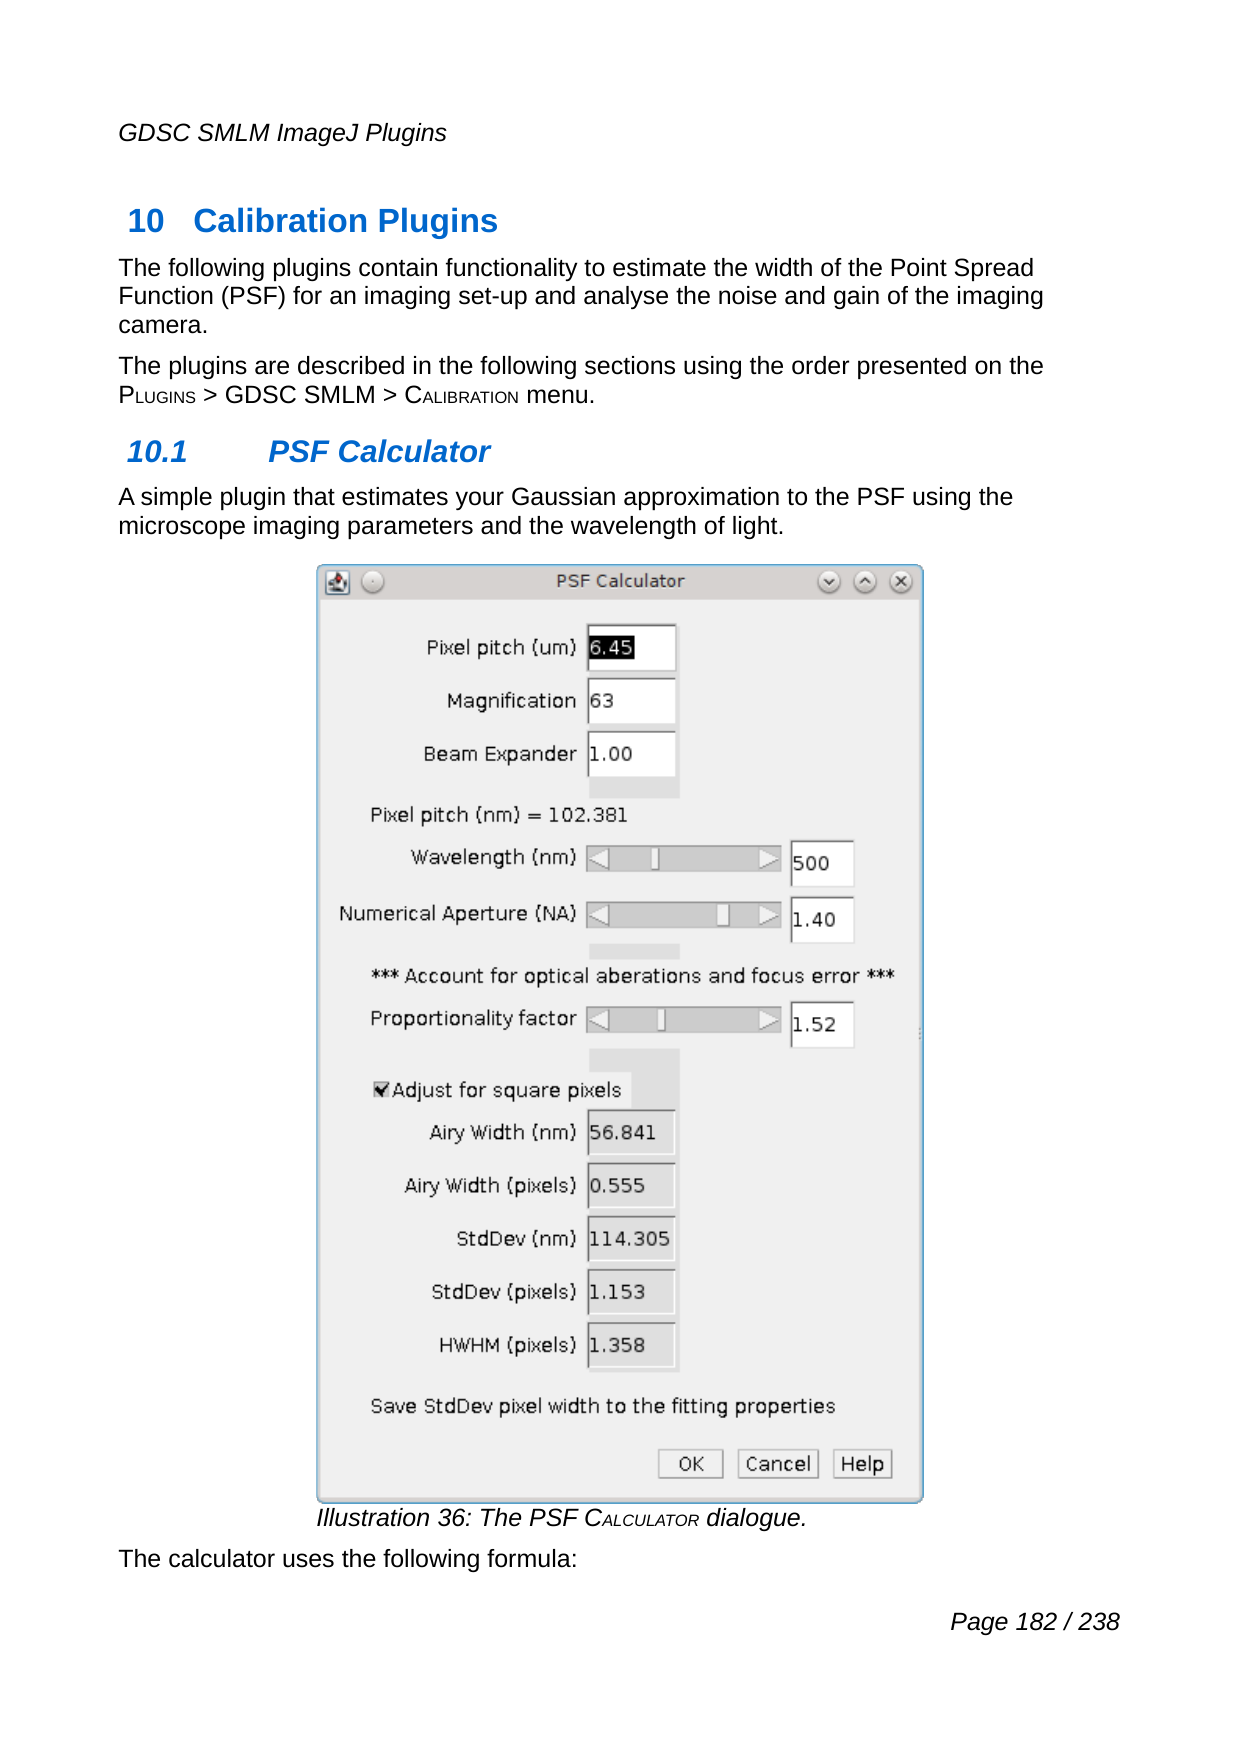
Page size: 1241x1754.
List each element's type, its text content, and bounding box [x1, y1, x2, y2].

text Illustration 36: The PSF Calculator dialogue. [316, 1504, 924, 1532]
picture [316, 564, 924, 1504]
subtitle PSF Calculator [118, 433, 1122, 469]
text A simple plugin that estimates your Gaussian approximation to the PSF using the microscope imaging parameters and the wavelength of light. [118, 482, 1122, 539]
subtitle Calibration Plugins [118, 201, 1122, 240]
text The plugins are described in the following sections using the order presented on the Plugins > GDSC SMLM > Calibration menu. [118, 351, 1122, 409]
text The following plugins contain functionality to estimate the width of the Point Spread Function (PSF) for an imaging set-up and analyse the noise and gain of the imaging camera. [118, 252, 1122, 339]
text The calculator uses the following formula: [118, 1544, 1122, 1573]
